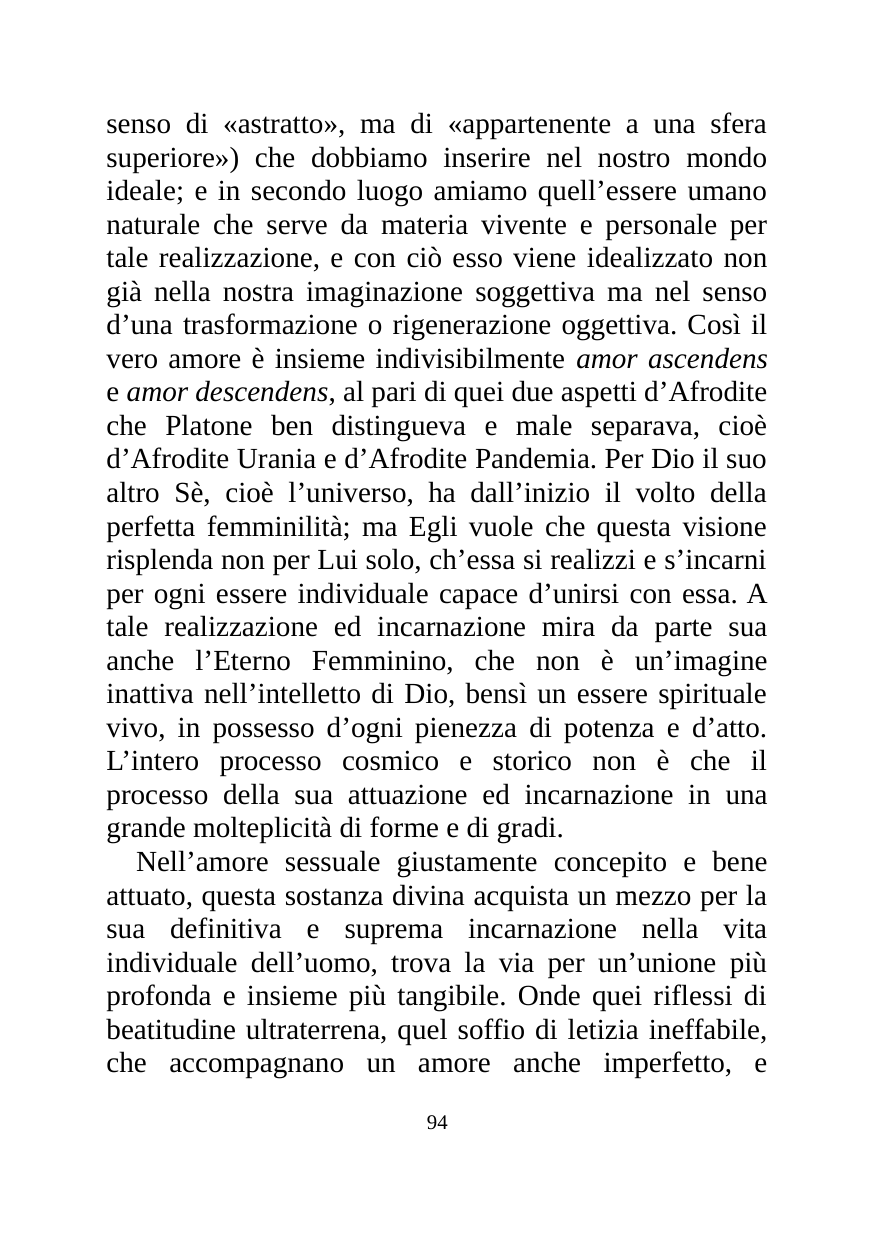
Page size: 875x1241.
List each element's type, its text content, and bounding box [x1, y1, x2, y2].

text senso di «astratto», ma di «appartenente a una sfera superiore») che dobbiamo inserire nel nostro mondo ideale; e in secondo luogo amiamo quell’essere umano naturale che serve da materia vivente e personale per tale realizzazione, e con ciò esso viene idealizzato non già nella nostra imaginazione soggettiva ma nel senso d’una trasformazione o rigenerazione oggettiva. Così il vero amore è insieme indivisibilmente amor ascendens e amor descendens, al pari di quei due aspetti d’Afrodite che Platone ben distingueva e male separava, cioè d’Afrodite Urania e d’Afrodite Pandemia. Per Dio il suo altro Sè, cioè l’universo, ha dall’inizio il volto della perfetta femminilità; ma Egli vuole che questa visione risplenda non per Lui solo, ch’essa si realizzi e s’incarni per ogni essere individuale capace d’unirsi con essa. A tale realizzazione ed incarnazione mira da parte sua anche l’Eterno Femminino, che non è un’imagine inattiva nell’intelletto di Dio, bensì un essere spirituale vivo, in possesso d’ogni pienezza di potenza e d’atto. L’intero processo cosmico e storico non è che il processo della sua attuazione ed incarnazione in una grande molteplicità di forme e di gradi. [106, 106, 768, 844]
text Nell’amore sessuale giustamente concepito e bene attuato, questa sostanza divina acquista un mezzo per la sua definitiva e suprema incarnazione nella vita individuale dell’uomo, trova la via per un’unione più profonda e insieme più tangibile. Onde quei riflessi di beatitudine ultraterrena, quel soffio di letizia ineffabile, che accompagnano un amore anche imperfetto, e [106, 844, 768, 1079]
